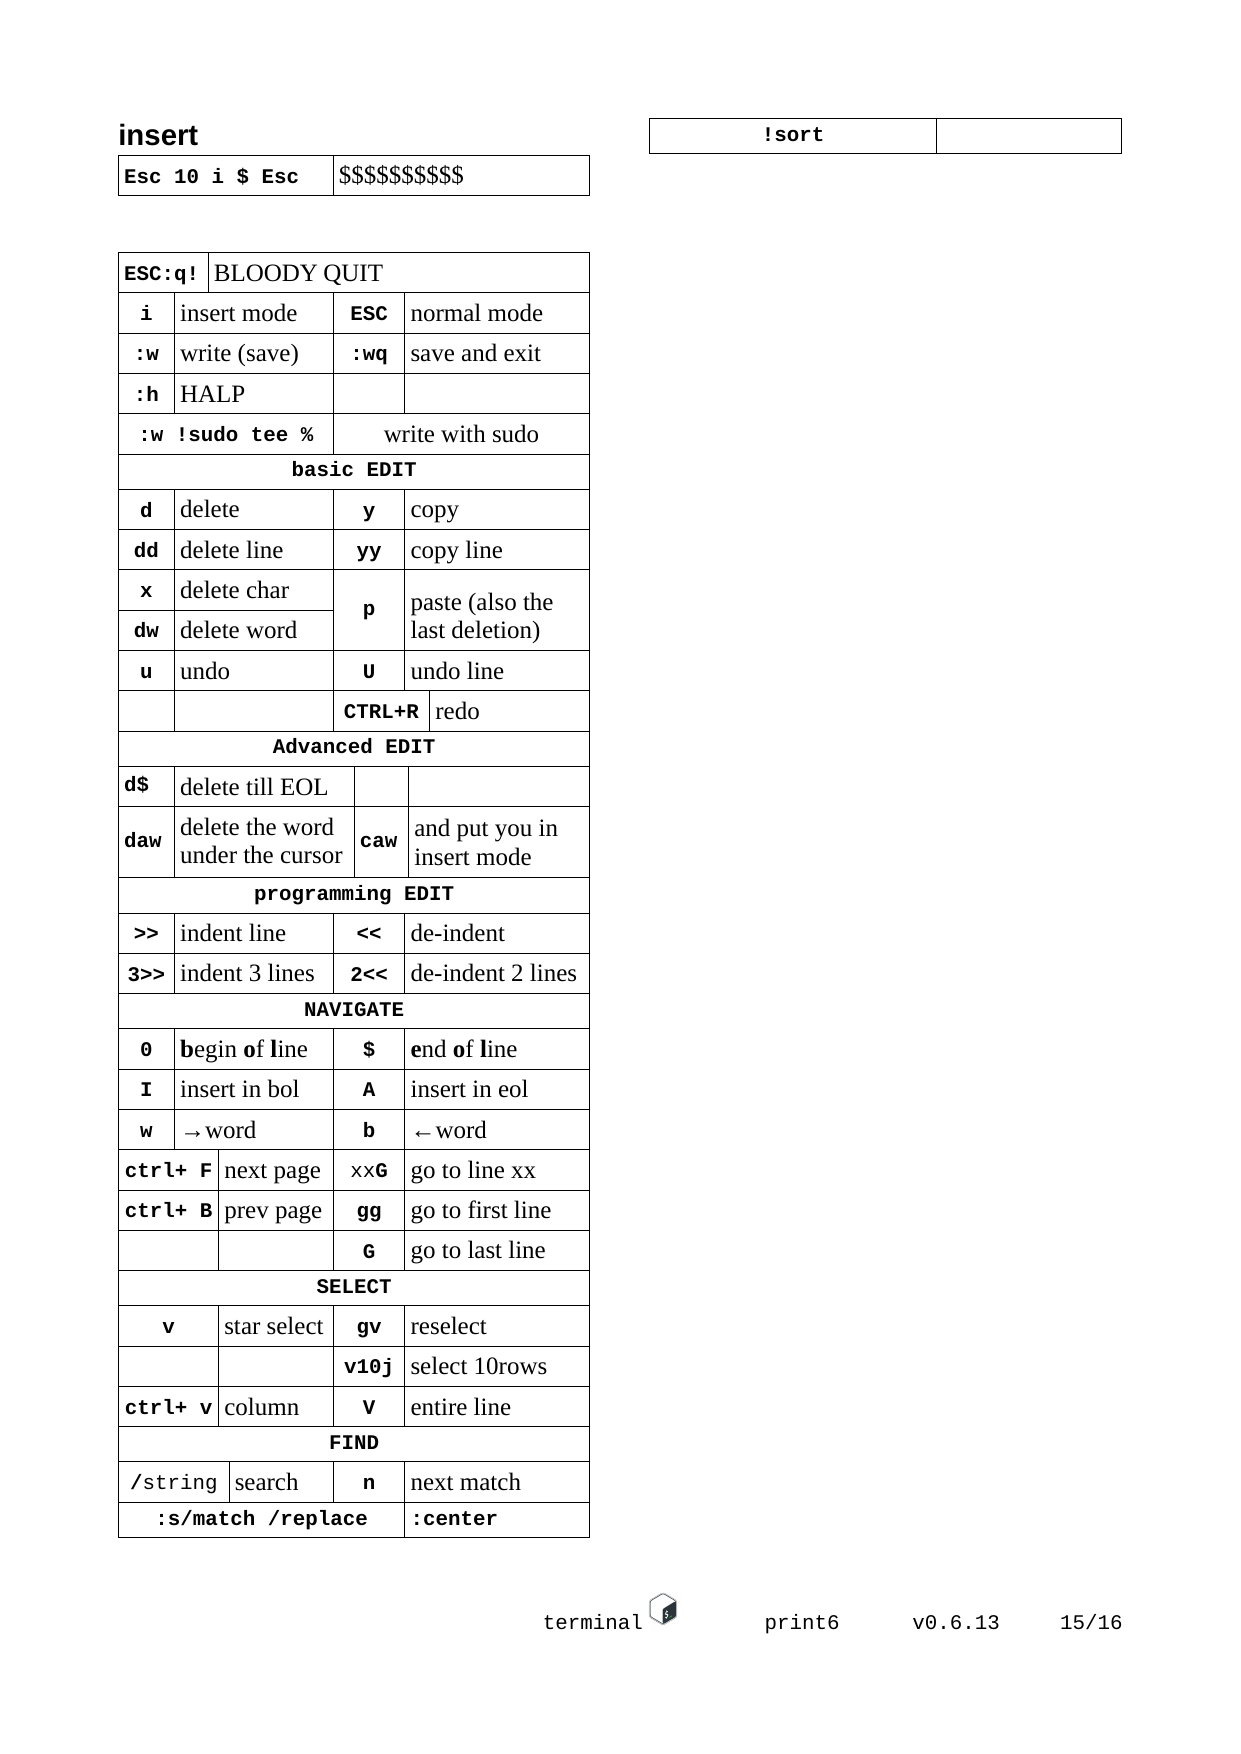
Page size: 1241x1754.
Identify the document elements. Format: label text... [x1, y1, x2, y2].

table_cell :center [405, 1503, 589, 1537]
table_cell U [334, 651, 404, 690]
table_cell v [119, 1306, 218, 1346]
table_cell search [230, 1462, 333, 1502]
table_cell ←word [405, 1110, 589, 1149]
table_cell [119, 1347, 218, 1386]
table_cell [409, 767, 589, 806]
table_cell FIND [119, 1427, 589, 1461]
table_cell go to line xx [405, 1150, 589, 1189]
table_cell /string [119, 1462, 229, 1502]
table_cell entire line [405, 1387, 589, 1426]
table_cell prev page [219, 1191, 333, 1230]
table_cell :s/match /replace [119, 1503, 404, 1537]
table_cell dw [119, 611, 174, 650]
table_cell [219, 1347, 333, 1386]
table_cell A [334, 1070, 404, 1109]
table_cell de-indent 2 lines [405, 954, 589, 993]
table_cell [355, 767, 408, 806]
table_cell [219, 1231, 333, 1270]
table_cell write (save) [175, 334, 333, 373]
table_header ESC:q! [119, 253, 208, 292]
table_cell delete line [175, 530, 333, 569]
table_cell undo line [405, 651, 589, 690]
table_cell delete word [175, 611, 333, 650]
table_cell save and exit [405, 334, 589, 373]
table_cell :h [119, 374, 174, 413]
table_cell [405, 374, 589, 413]
table_cell yy [334, 530, 404, 569]
table_cell delete char [175, 570, 333, 609]
table_cell delete the word under the cursor [175, 807, 354, 877]
table_cell basic EDIT [119, 455, 589, 489]
table_cell redo [430, 691, 589, 731]
table_cell next match [405, 1462, 589, 1502]
table_cell gv [334, 1306, 404, 1346]
table_cell v10j [334, 1347, 404, 1386]
table_cell ctrl+ F [119, 1150, 218, 1189]
table_cell [119, 691, 174, 731]
table_cell :w [119, 334, 174, 373]
table_cell reselect [405, 1306, 589, 1346]
table_cell end of line [405, 1029, 589, 1068]
table_cell !sort [650, 119, 936, 153]
table_cell ctrl+ v [119, 1387, 218, 1426]
table_cell 0 [119, 1029, 174, 1068]
table_cell NAVIGATE [119, 994, 589, 1028]
table_cell [119, 1231, 218, 1270]
table_cell [937, 119, 1121, 153]
table_cell u [119, 651, 174, 690]
table_cell 3>> [119, 954, 174, 993]
table_cell ctrl+ B [119, 1191, 218, 1230]
table_cell :w !sudo tee % [119, 414, 333, 453]
table_cell [334, 374, 404, 413]
table_cell insert in bol [175, 1070, 333, 1109]
table_cell next page [219, 1150, 333, 1189]
table_cell dd [119, 530, 174, 569]
table_cell select 10rows [405, 1347, 589, 1386]
table_cell daw [119, 807, 174, 877]
table_cell and put you in insert mode [409, 807, 589, 877]
table_cell SELECT [119, 1271, 589, 1305]
table_cell write with sudo [334, 414, 589, 453]
table_cell indent line [175, 914, 333, 953]
table_cell HALP [175, 374, 333, 413]
table_cell paste (also the last deletion) [405, 570, 589, 650]
table_cell de-indent [405, 914, 589, 953]
table_cell begin of line [175, 1029, 333, 1068]
table_cell i [119, 293, 174, 332]
table_cell b [334, 1110, 404, 1149]
table_cell delete [175, 490, 333, 529]
table_cell programming EDIT [119, 878, 589, 912]
table_cell :wq [334, 334, 404, 373]
table_cell w [119, 1110, 174, 1149]
table_cell 2<< [334, 954, 404, 993]
table_cell go to first line [405, 1191, 589, 1230]
table_cell caw [355, 807, 408, 877]
table_cell copy [405, 490, 589, 529]
table_cell y [334, 490, 404, 529]
table_cell xxG [334, 1150, 404, 1189]
table_cell insert in eol [405, 1070, 589, 1109]
table_cell →word [175, 1110, 333, 1149]
table_cell star select [219, 1306, 333, 1346]
table_cell Advanced EDIT [119, 732, 589, 766]
table_cell V [334, 1387, 404, 1426]
subtitle insert [118, 118, 591, 152]
table_cell [175, 691, 333, 731]
table_cell indent 3 lines [175, 954, 333, 993]
table_cell $ [334, 1029, 404, 1068]
table_cell delete till EOL [175, 767, 354, 806]
table_cell I [119, 1070, 174, 1109]
table_cell x [119, 570, 174, 609]
table_cell d [119, 490, 174, 529]
table_cell CTRL+R [334, 691, 429, 731]
table_cell p [334, 570, 404, 650]
table_cell d$ [119, 767, 174, 806]
table_cell ESC [334, 293, 404, 332]
table_header BLOODY QUIT [209, 253, 589, 292]
table_cell normal mode [405, 293, 589, 332]
picture [642, 1588, 684, 1630]
table_cell go to last line [405, 1231, 589, 1270]
table_cell G [334, 1231, 404, 1270]
table_cell undo [175, 651, 333, 690]
table_header Esc 10 i $ Esc [119, 156, 333, 195]
table_cell >> [119, 914, 174, 953]
table_cell gg [334, 1191, 404, 1230]
table_cell column [219, 1387, 333, 1426]
table_cell insert mode [175, 293, 333, 332]
table_header $$$$$$$$$$ [334, 156, 589, 195]
table_cell << [334, 914, 404, 953]
table_cell copy line [405, 530, 589, 569]
table_cell n [334, 1462, 404, 1502]
